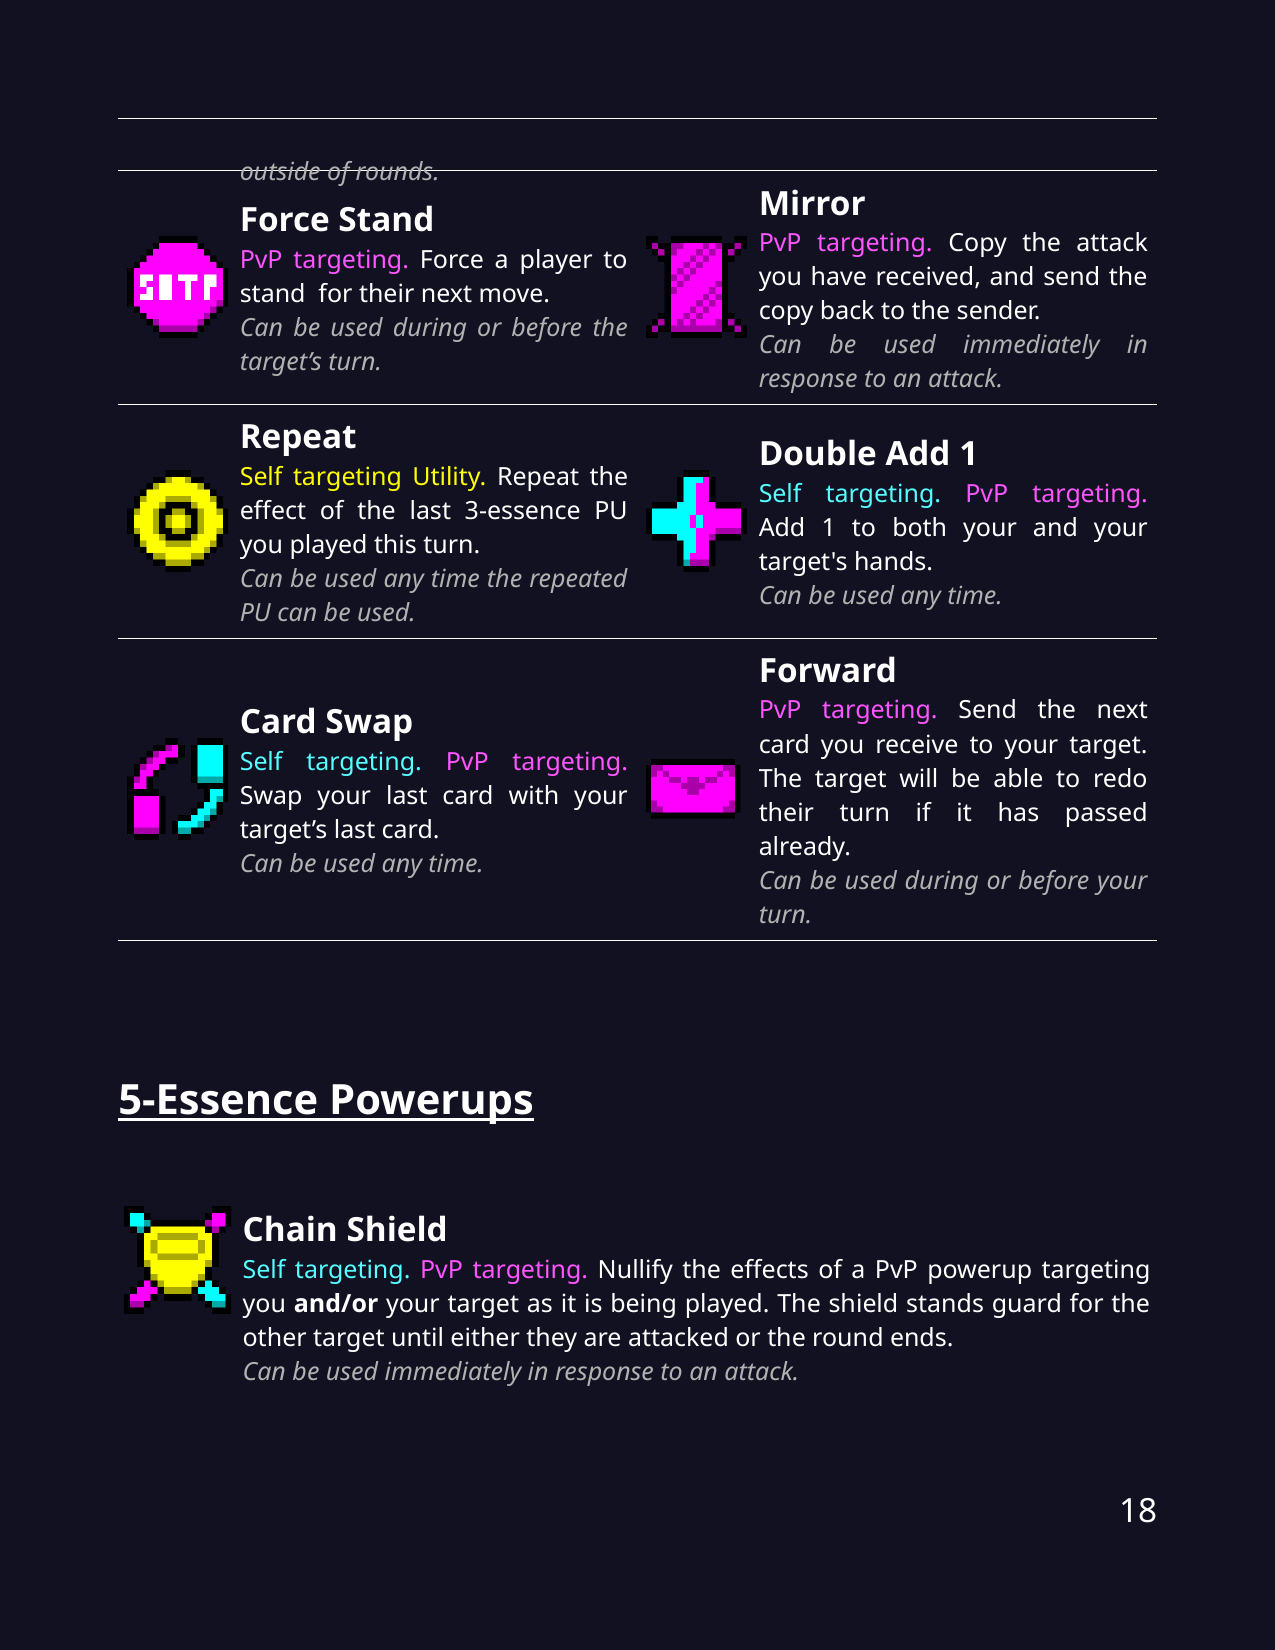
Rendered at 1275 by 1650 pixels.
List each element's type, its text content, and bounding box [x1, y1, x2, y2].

table_header [118, 1201, 237, 1394]
table_header Chain Shield Self targeting. PvP targeting. Nullify the effects of a PvP powerup targeting you and/or your target as it is being played. The shield stands guard for the other target until either they are attacked or the round ends. Can be used immediately in response to an attack. [237, 1201, 1157, 1394]
picture [646, 741, 741, 836]
table_cell [637, 119, 749, 170]
table_cell [750, 119, 1157, 170]
table_cell Repeat Self targeting Utility. Repeat the effect of the last 3-essence PU you played this turn. Can be used any time the repeated PU can be used. [231, 405, 637, 638]
table_cell Forward PvP targeting. Send the next card you receive to your target. The target will be able to redo their turn if it has passed already. Can be used during or before your turn. [750, 639, 1157, 939]
picture [646, 470, 747, 572]
picture [123, 1206, 232, 1314]
table_cell [118, 405, 231, 638]
table_cell Force Stand PvP targeting. Force a player to stand for their next move. Can be used during or before the target’s turn. [231, 171, 637, 404]
table_cell Card Swap Self targeting. PvP targeting. Swap your last card with your target’s last card. Can be used any time. [231, 639, 637, 939]
table_cell [637, 639, 749, 939]
picture [127, 738, 229, 840]
picture [646, 236, 747, 338]
picture [127, 470, 229, 572]
table_cell Double Add 1 Self targeting. PvP targeting. Add 1 to both your and your target's hands. Can be used any time. [750, 405, 1157, 638]
table_cell [118, 639, 231, 939]
table_cell [637, 171, 749, 404]
table_cell [118, 171, 231, 404]
picture [127, 236, 229, 338]
table_cell [637, 405, 749, 638]
text 5-Essence Powerups [118, 1070, 1157, 1127]
table_cell Mirror PvP targeting. Copy the attack you have received, and send the copy back to the sender. Can be used immediately in response to an attack. [750, 171, 1157, 404]
